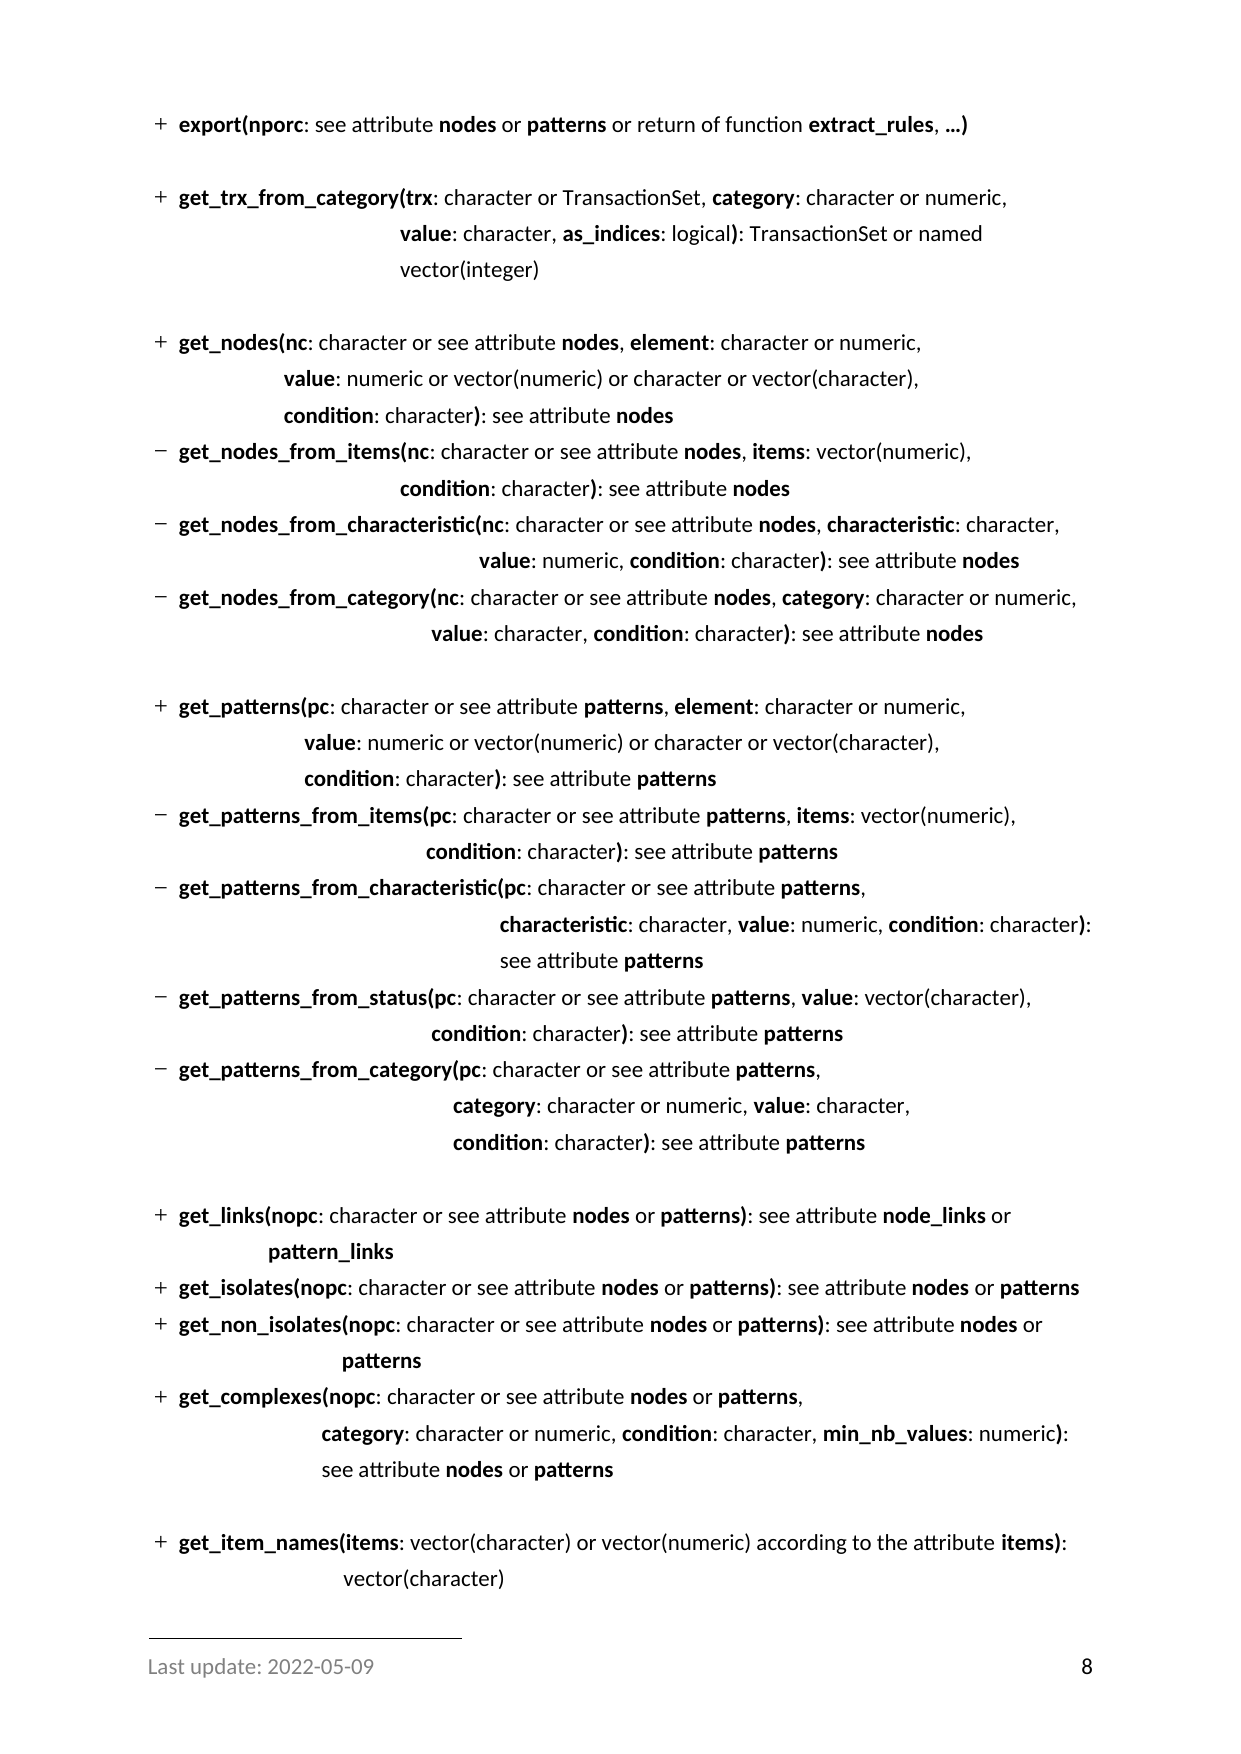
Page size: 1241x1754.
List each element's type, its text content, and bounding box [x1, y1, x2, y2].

text vector(character) [148, 1564, 1093, 1592]
text get_trx_from_category(trx: character or TransactionSet, category: character or numeric, [148, 183, 1093, 211]
text category: character or numeric, condition: character, min_nb_values: numeric): [295, 1419, 1093, 1447]
text pattern_links [148, 1237, 1093, 1265]
text get_non_isolates(nopc: character or see attribute nodes or patterns): see attribute nodes or [148, 1310, 1093, 1338]
text value: numeric or vector(numeric) or character or vector(character), [221, 728, 1093, 756]
text condition: character): see attribute nodes [221, 401, 1093, 429]
text get_patterns_from_category(pc: character or see attribute patterns, [148, 1055, 1093, 1083]
text vector(integer) [148, 256, 1093, 283]
text value: numeric, condition: character): see attribute nodes [369, 546, 1093, 574]
text characteristic: character, value: numeric, condition: character): [443, 910, 1093, 938]
text get_patterns_from_status(pc: character or see attribute patterns, value: vector(character), [148, 983, 1093, 1011]
text condition: character): see attribute patterns [369, 1019, 1093, 1047]
text see attribute nodes or patterns [295, 1455, 1093, 1483]
text get_nodes_from_characteristic(nc: character or see attribute nodes, characteristic: character, [148, 510, 1093, 538]
text get_isolates(nopc: character or see attribute nodes or patterns): see attribute nodes or patterns [148, 1273, 1093, 1301]
text get_nodes_from_items(nc: character or see attribute nodes, items: vector(numeric), [148, 437, 1093, 465]
text get_links(nopc: character or see attribute nodes or patterns): see attribute node_links or [148, 1201, 1093, 1229]
text get_nodes(nc: character or see attribute nodes, element: character or numeric, [148, 328, 1093, 356]
text condition: character): see attribute nodes [295, 474, 1093, 502]
text export(nporc: see attribute nodes or patterns or return of function extract_rules, …) [148, 110, 1093, 138]
text condition: character): see attribute patterns [369, 837, 1093, 865]
text see attribute patterns [443, 946, 1093, 974]
text get_item_names(items: vector(character) or vector(numeric) according to the attribute items): [148, 1528, 1093, 1556]
text value: character, condition: character): see attribute nodes [295, 619, 1093, 647]
text condition: character): see attribute patterns [369, 1128, 1093, 1156]
text category: character or numeric, value: character, [369, 1092, 1093, 1120]
text get_patterns_from_items(pc: character or see attribute patterns, items: vector(numeric), [148, 801, 1093, 829]
text condition: character): see attribute patterns [221, 764, 1093, 792]
text get_nodes_from_category(nc: character or see attribute nodes, category: character or numeric, [148, 583, 1093, 611]
text value: numeric or vector(numeric) or character or vector(character), [221, 364, 1093, 393]
text get_patterns_from_characteristic(pc: character or see attribute patterns, [148, 873, 1093, 902]
text patterns [221, 1346, 1093, 1374]
text get_complexes(nopc: character or see attribute nodes or patterns, [148, 1382, 1093, 1411]
text get_patterns(pc: character or see attribute patterns, element: character or numeric, [148, 692, 1093, 720]
text value: character, as_indices: logical): TransactionSet or named [148, 219, 1093, 247]
